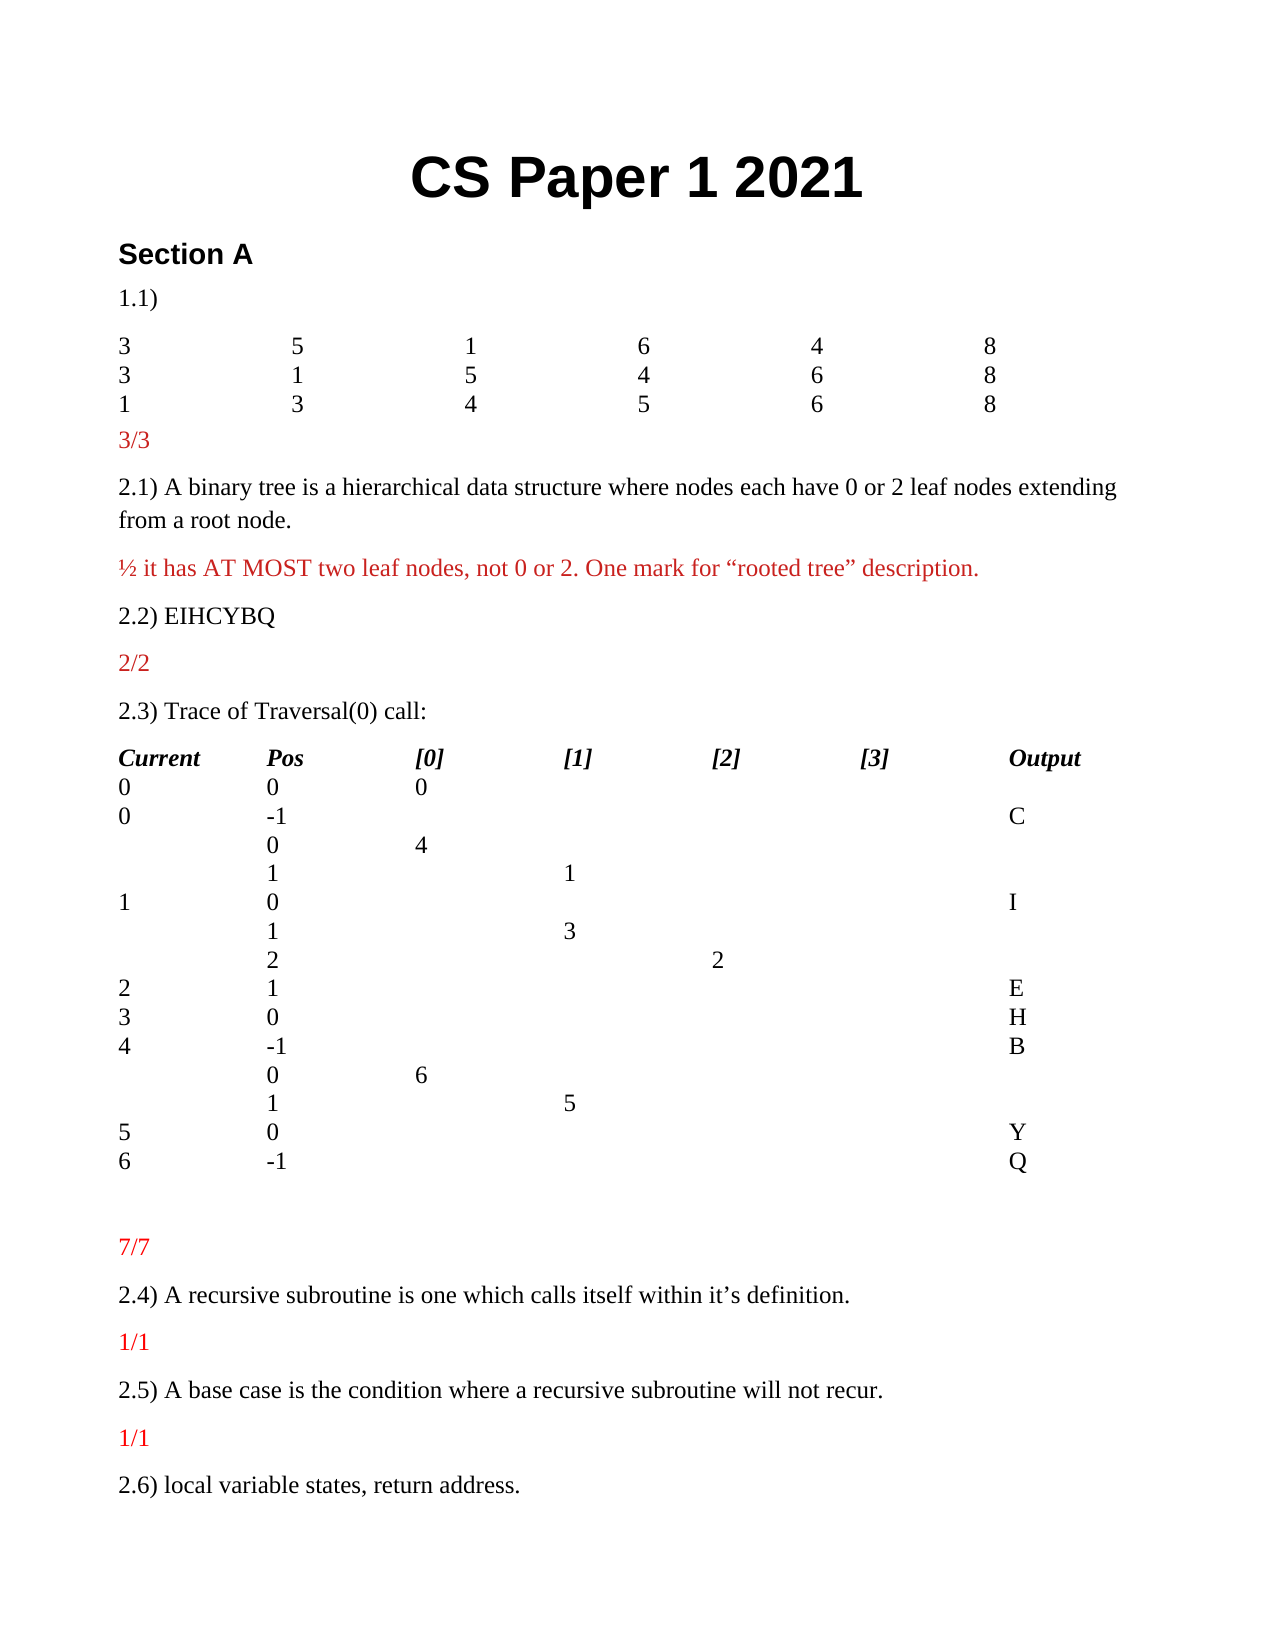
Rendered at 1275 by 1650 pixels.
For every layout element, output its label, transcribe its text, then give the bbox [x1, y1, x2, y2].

table_cell [712, 916, 860, 945]
table_cell 1 [266, 916, 415, 945]
table_cell 3 [291, 389, 464, 425]
table_header [3] [860, 744, 1008, 772]
table_cell [712, 1031, 860, 1060]
table_cell [415, 1204, 563, 1232]
text 2.2) EIHCYBQ [118, 601, 1157, 629]
table_cell [563, 1175, 712, 1203]
table_cell 6 [118, 1146, 266, 1175]
table_cell [712, 1060, 860, 1088]
table_header Output [1009, 744, 1157, 772]
table_cell [712, 1117, 860, 1146]
table_header [1] [563, 744, 712, 772]
table_cell [860, 1146, 1008, 1175]
text 3/3 [118, 425, 1157, 454]
table_cell [563, 1002, 712, 1031]
table_cell [415, 1146, 563, 1175]
text 7/7 [118, 1232, 1157, 1261]
table_header Current [118, 744, 266, 772]
table_cell [266, 1175, 415, 1203]
table_cell [563, 772, 712, 801]
table_cell 0 [266, 887, 415, 916]
text ½ it has AT MOST two leaf nodes, not 0 or 2. One mark for “rooted tree” description. [118, 553, 1157, 582]
table_cell [1009, 1060, 1157, 1088]
table_cell [712, 1146, 860, 1175]
table_cell [860, 1175, 1008, 1203]
table_cell 4 [464, 389, 637, 425]
table_cell H [1009, 1002, 1157, 1031]
title CS Paper 1 2021 [118, 143, 1157, 210]
table_cell [860, 801, 1008, 830]
table_cell [266, 1204, 415, 1232]
text 1.1) [118, 283, 1157, 312]
table_cell [118, 1089, 266, 1117]
table_cell 0 [266, 772, 415, 801]
table_cell 0 [118, 772, 266, 801]
table_cell [415, 859, 563, 887]
table_header [0] [415, 744, 563, 772]
table_cell [563, 887, 712, 916]
table_cell [712, 801, 860, 830]
table_cell [712, 830, 860, 858]
table_cell 1 [266, 859, 415, 887]
table_cell 0 [266, 830, 415, 858]
table_cell [1009, 1089, 1157, 1117]
table_cell [415, 801, 563, 830]
table_cell [860, 1031, 1008, 1060]
table_cell Y [1009, 1117, 1157, 1146]
table_cell [860, 945, 1008, 973]
table_cell Q [1009, 1146, 1157, 1175]
table_cell [563, 830, 712, 858]
table_cell [1009, 1204, 1157, 1232]
table_cell [118, 916, 266, 945]
table_cell [563, 1060, 712, 1088]
table_cell 4 [118, 1031, 266, 1060]
table_cell [712, 887, 860, 916]
table_cell 1 [266, 974, 415, 1002]
table_cell [415, 974, 563, 1002]
text 2.6) local variable states, return address. [118, 1470, 1157, 1499]
table_cell 1 [291, 360, 464, 389]
table_cell [415, 1031, 563, 1060]
table_cell [860, 859, 1008, 887]
table_cell [712, 1175, 860, 1203]
table_cell 8 [984, 389, 1157, 425]
table_header 6 [638, 331, 811, 360]
text 2.4) A recursive subroutine is one which calls itself within it’s definition. [118, 1280, 1157, 1309]
table_cell 5 [638, 389, 811, 425]
table_cell [563, 1204, 712, 1232]
text 1/1 [118, 1327, 1157, 1356]
table_cell [563, 1117, 712, 1146]
text 2/2 [118, 648, 1157, 677]
table_cell [860, 830, 1008, 858]
table_cell [860, 887, 1008, 916]
table_cell 2 [712, 945, 860, 973]
table_header 1 [464, 331, 637, 360]
table_header 4 [811, 331, 984, 360]
table_cell [118, 1060, 266, 1088]
table_cell C [1009, 801, 1157, 830]
table_cell -1 [266, 801, 415, 830]
table_cell [563, 1146, 712, 1175]
table_cell 6 [811, 389, 984, 425]
table_cell [712, 1204, 860, 1232]
table_header [2] [712, 744, 860, 772]
table_cell 5 [464, 360, 637, 389]
table_cell [563, 945, 712, 973]
table_cell [712, 772, 860, 801]
subtitle Section A [118, 237, 1157, 271]
table_header 8 [984, 331, 1157, 360]
table_cell 4 [415, 830, 563, 858]
table_cell [1009, 830, 1157, 858]
table_cell 0 [266, 1002, 415, 1031]
table_cell [415, 1089, 563, 1117]
table_cell E [1009, 974, 1157, 1002]
table_cell -1 [266, 1031, 415, 1060]
table_cell 2 [118, 974, 266, 1002]
table_cell 2 [266, 945, 415, 973]
table_cell [118, 830, 266, 858]
table_cell B [1009, 1031, 1157, 1060]
table_cell [415, 887, 563, 916]
table_cell 0 [415, 772, 563, 801]
text 1/1 [118, 1423, 1157, 1451]
table_cell [118, 1175, 266, 1203]
table_cell 6 [811, 360, 984, 389]
table_header Pos [266, 744, 415, 772]
table_cell 1 [563, 859, 712, 887]
text 2.1) A binary tree is a hierarchical data structure where nodes each have 0 or 2 leaf nodes extending from a root node. [118, 472, 1157, 534]
table_cell 1 [118, 887, 266, 916]
table_cell [118, 945, 266, 973]
text 2.3) Trace of Traversal(0) call: [118, 696, 1157, 725]
table_cell [563, 1031, 712, 1060]
table_cell [860, 1204, 1008, 1232]
table_cell [415, 1175, 563, 1203]
table_cell 1 [118, 389, 291, 425]
table_cell 6 [415, 1060, 563, 1088]
table_cell [1009, 1175, 1157, 1203]
table_cell [1009, 945, 1157, 973]
table_cell 1 [266, 1089, 415, 1117]
table_cell 5 [118, 1117, 266, 1146]
table_cell [563, 801, 712, 830]
table_cell [860, 1002, 1008, 1031]
table_cell 3 [118, 1002, 266, 1031]
text 2.5) A base case is the condition where a recursive subroutine will not recur. [118, 1375, 1157, 1404]
table_cell 0 [118, 801, 266, 830]
table_cell 3 [563, 916, 712, 945]
table_cell [860, 1117, 1008, 1146]
table_cell [860, 772, 1008, 801]
table_cell [712, 1089, 860, 1117]
table_cell 4 [638, 360, 811, 389]
table_cell [860, 1089, 1008, 1117]
table_cell 0 [266, 1060, 415, 1088]
table_cell 3 [118, 360, 291, 389]
table_cell [712, 974, 860, 1002]
table_cell [860, 1060, 1008, 1088]
table_cell [118, 859, 266, 887]
table_cell [712, 859, 860, 887]
table_cell -1 [266, 1146, 415, 1175]
table_cell [860, 916, 1008, 945]
table_cell [712, 1002, 860, 1031]
table_cell [415, 916, 563, 945]
table_cell [415, 945, 563, 973]
table_header 3 [118, 331, 291, 360]
table_cell [1009, 916, 1157, 945]
table_cell [118, 1204, 266, 1232]
table_header 5 [291, 331, 464, 360]
table_cell [1009, 859, 1157, 887]
table_cell 5 [563, 1089, 712, 1117]
table_cell [415, 1002, 563, 1031]
table_cell 8 [984, 360, 1157, 389]
table_cell [860, 974, 1008, 1002]
table_cell [1009, 772, 1157, 801]
table_cell [563, 974, 712, 1002]
table_cell I [1009, 887, 1157, 916]
table_cell [415, 1117, 563, 1146]
table_cell 0 [266, 1117, 415, 1146]
